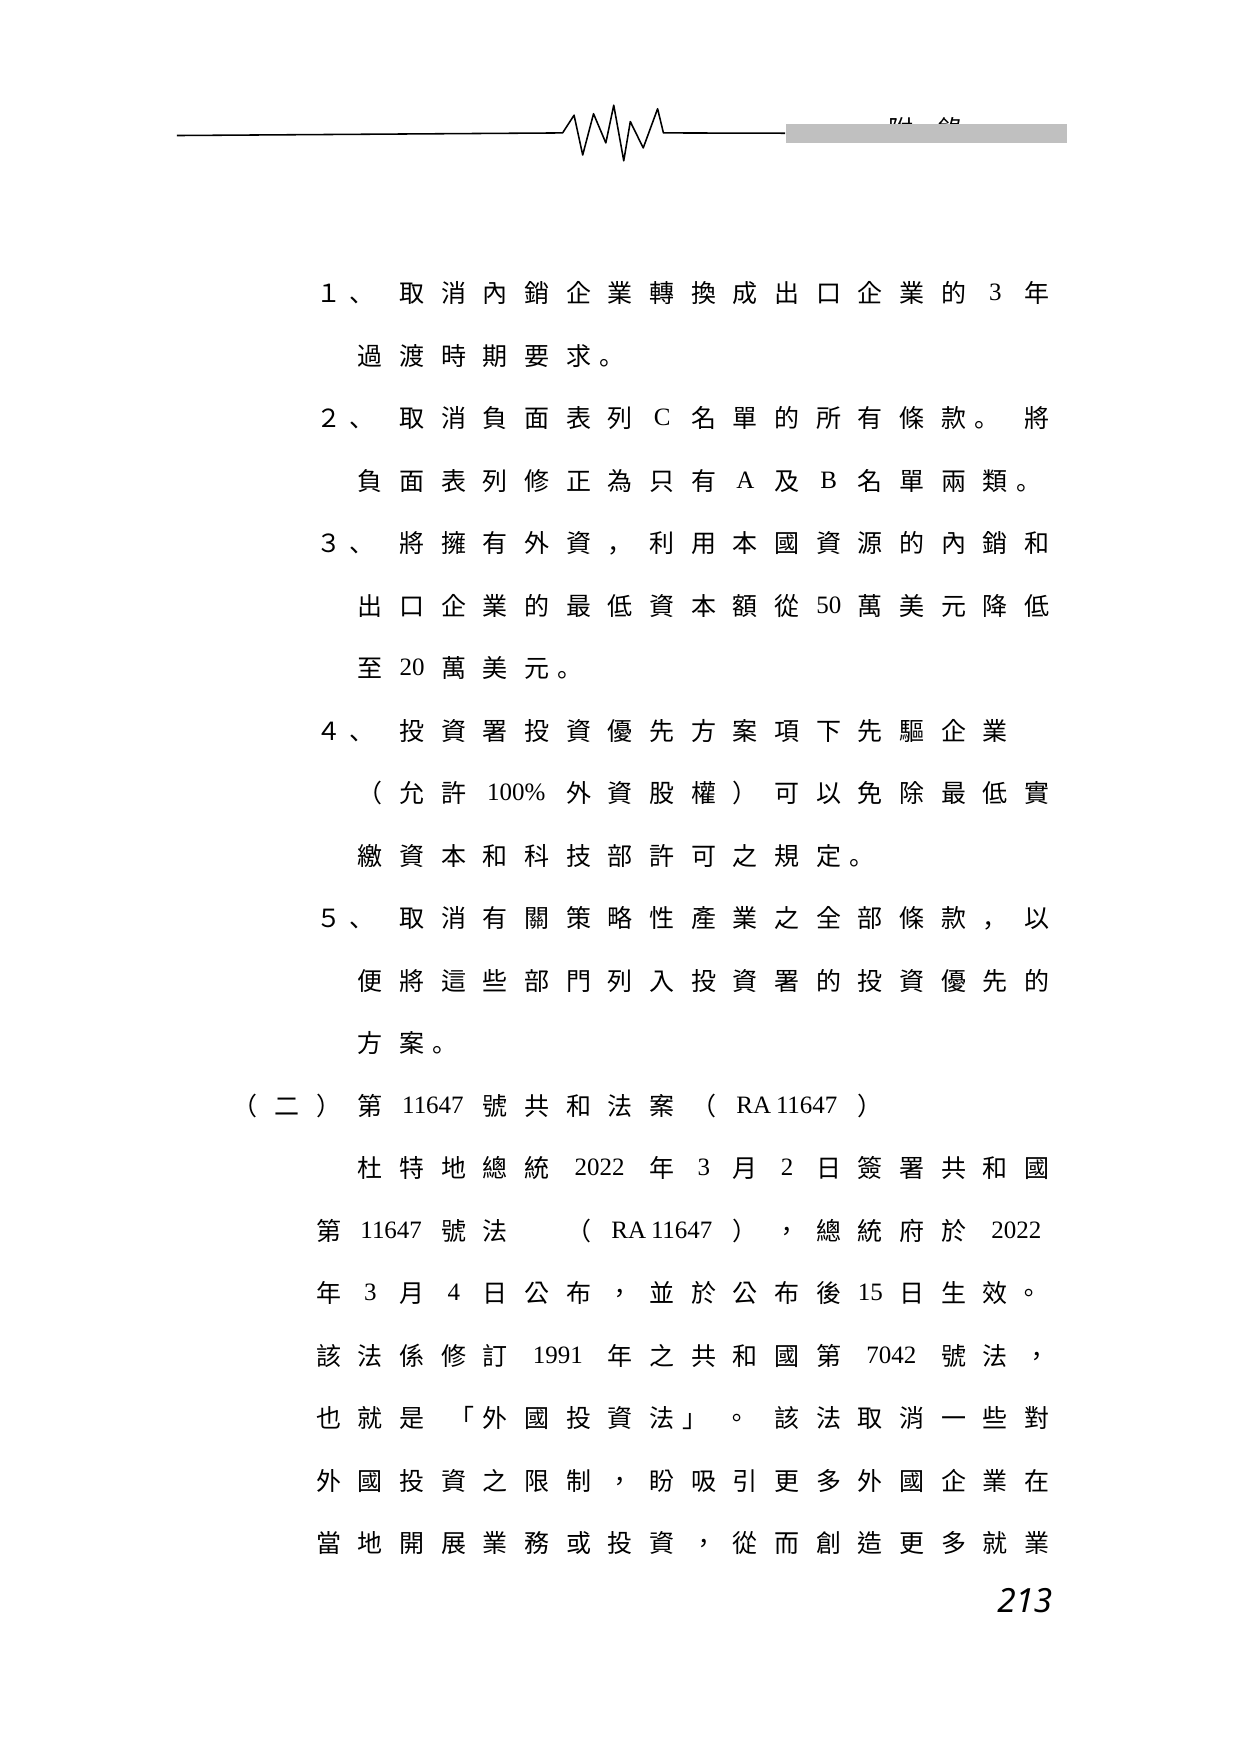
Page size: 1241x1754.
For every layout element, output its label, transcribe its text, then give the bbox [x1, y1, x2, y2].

text ４、投資署投資優先方案項下先驅企業（允許100%外資股權）可以免除最低實繳資本和科技部許可之規定。 [281, 688, 1058, 875]
text （二）第11647號共和法案（RA 11647） [207, 1063, 1058, 1125]
text １、取消內銷企業轉換成出口企業的3年過渡時期要求。 [281, 250, 1058, 375]
text 杜特地總統2022年3月2日簽署共和國第11647號法 （RA 11647），總統府於2022年3月4日公布，並於公布後15日生效。該法係修訂1991年之共和國第7042號法，也就是「外國投資法」。該法取消一些對外國投資之限制，盼吸引更多外國企業在當地開展業務或投資，從而創造更多就業 [281, 1125, 1058, 1563]
text ２、取消負面表列C名單的所有條款。將負面表列修正為只有A及B名單兩類。 [281, 375, 1058, 500]
text ５、取消有關策略性產業之全部條款，以便將這些部門列入投資署的投資優先的方案。 [281, 875, 1058, 1063]
text ３、將擁有外資，利用本國資源的內銷和出口企業的最低資本額從50萬美元降低至20萬美元。 [281, 500, 1058, 688]
